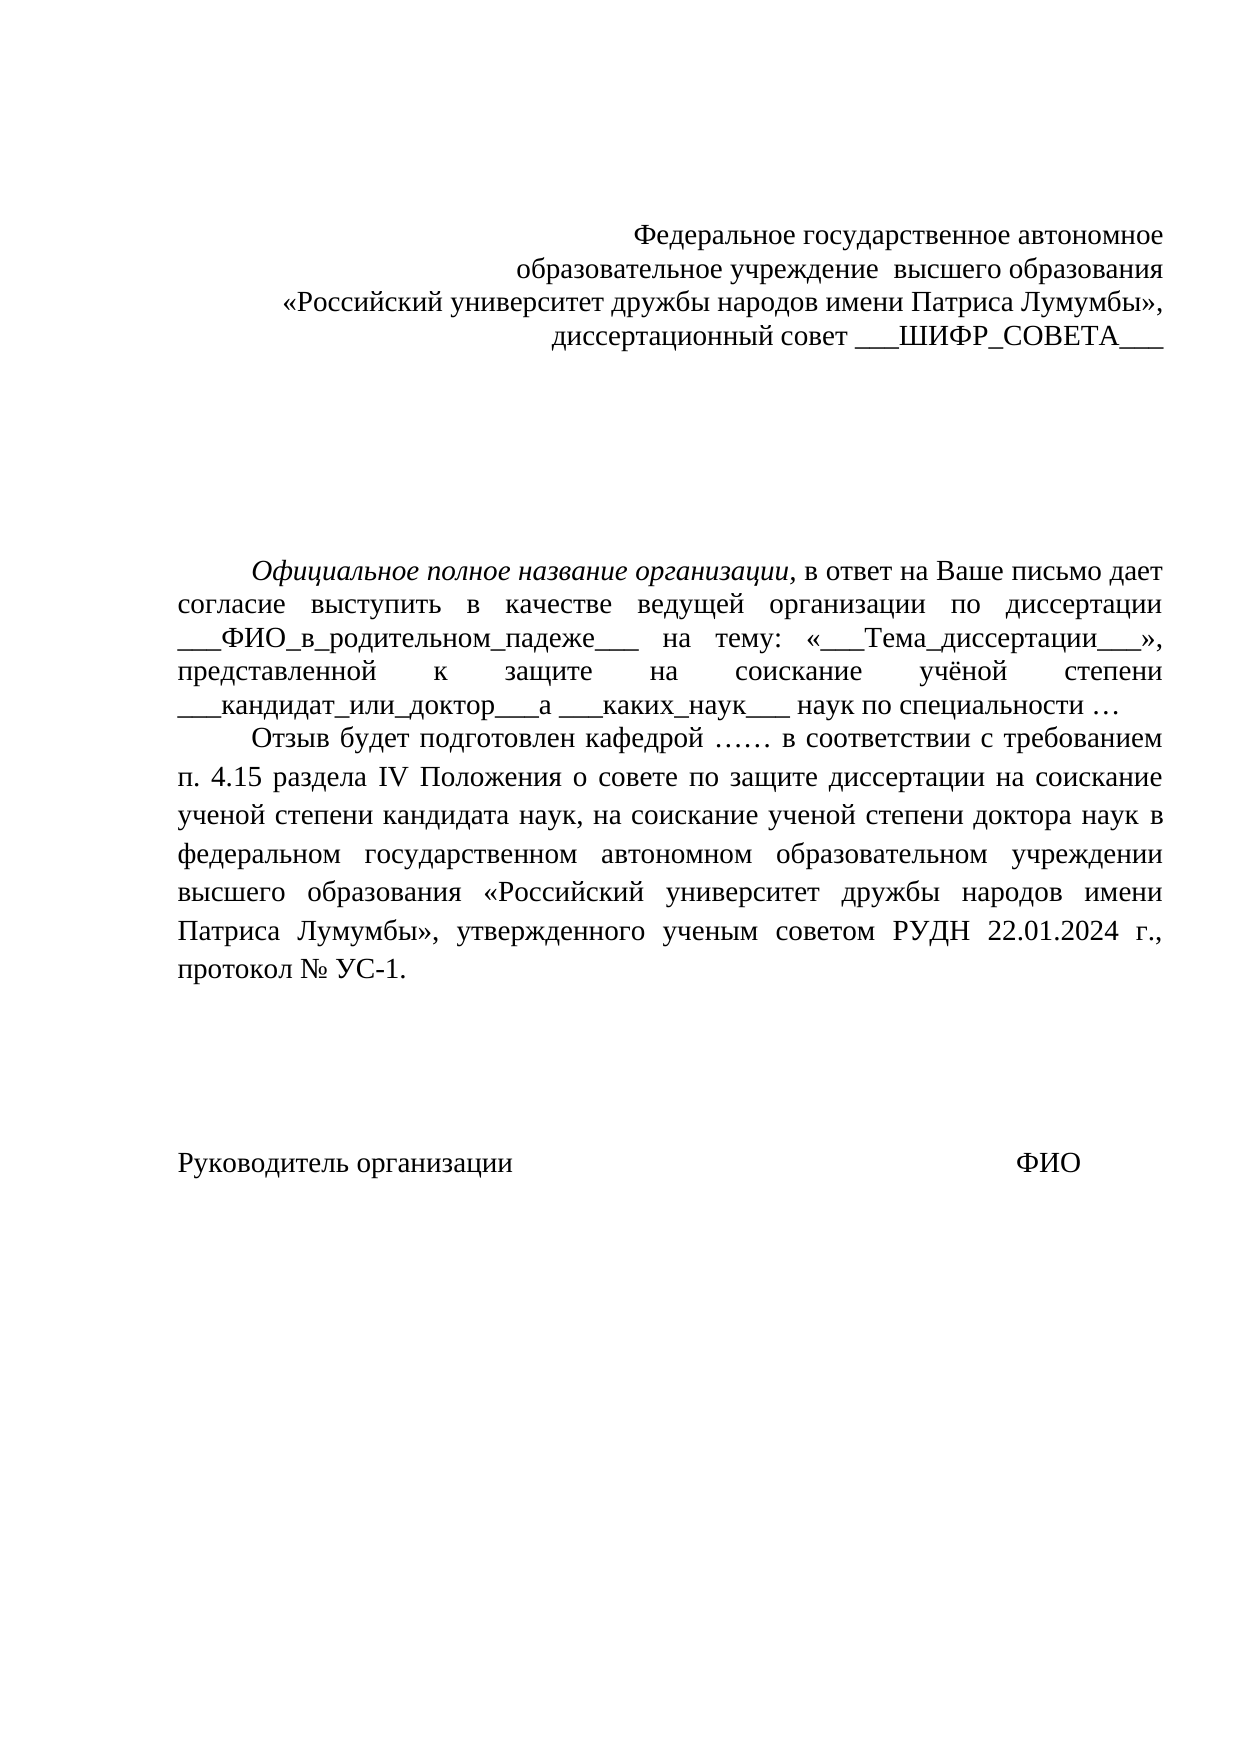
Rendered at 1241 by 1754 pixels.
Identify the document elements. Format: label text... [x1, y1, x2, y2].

text Официальное полное название организации, в ответ на Ваше письмо дает согласие выступить в качестве ведущей организации по диссертации ___ФИО_в_родительном_падеже___ на тему: «___Тема_диссертации___», представленной к защите на соискание учёной степени ___кандидат_или_доктор___а ___каких_наук___ наук по специальности … [177, 553, 1163, 720]
text Федеральное государственное автономное [177, 217, 1163, 251]
text образовательное учреждение высшего образования [177, 251, 1163, 284]
text Отзыв будет подготовлен кафедрой …… в соответствии с требованием п. 4.15 раздела IV Положения о совете по защите диссертации на соискание ученой степени кандидата наук, на соискание ученой степени доктора наук в федеральном государственном автономном образовательном учреждении высшего образования «Российский университет дружбы народов имени Патриса Лумумбы», утвержденного ученым советом РУДН 22.01.2024 г., протокол № УС-1. [177, 720, 1163, 985]
text диссертационный совет ___ШИФР_СОВЕТА___ [177, 318, 1163, 351]
text Руководитель организации ФИО [177, 1145, 1163, 1179]
text «Российский университет дружбы народов имени Патриса Лумумбы», [177, 284, 1163, 318]
